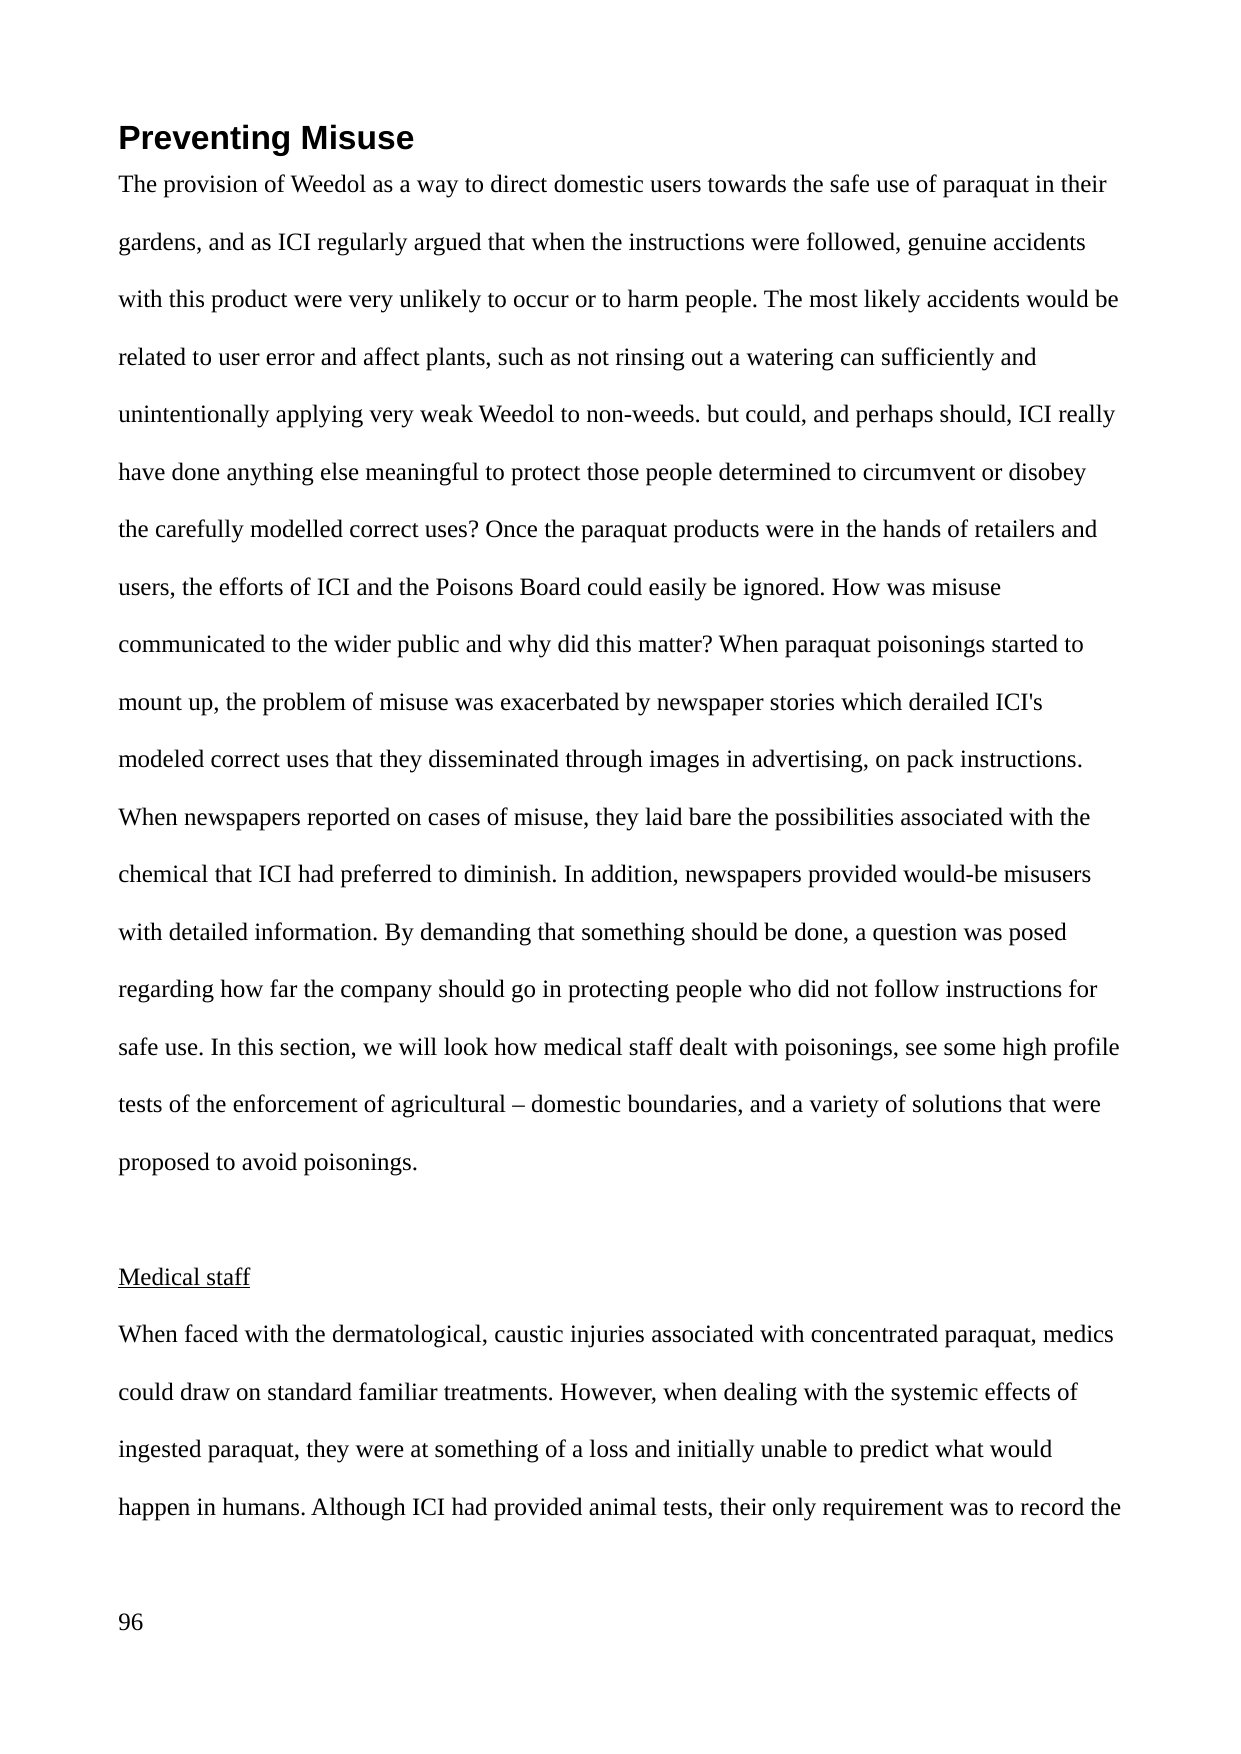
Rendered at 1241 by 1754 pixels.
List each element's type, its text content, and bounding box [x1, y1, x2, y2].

text The provision of Weedol as a way to direct domestic users towards the safe use of paraquat in their gardens, and as ICI regularly argued that when the instructions were followed, genuine accidents with this product were very unlikely to occur or to harm people. The most likely accidents would be related to user error and affect plants, such as not rinsing out a watering can sufficiently and unintentionally applying very weak Weedol to non-weeds. but could, and perhaps should, ICI really have done anything else meaningful to protect those people determined to circumvent or disobey the carefully modelled correct uses? Once the paraquat products were in the hands of retailers and users, the efforts of ICI and the Poisons Board could easily be ignored. How was misuse communicated to the wider public and why did this matter? When paraquat poisonings started to mount up, the problem of misuse was exacerbated by newspaper stories which derailed ICI's modeled correct uses that they disseminated through images in advertising, on pack instructions. When newspapers reported on cases of misuse, they laid bare the possibilities associated with the chemical that ICI had preferred to diminish. In addition, newspapers provided would-be misusers with detailed information. By demanding that something should be done, a question was posed regarding how far the company should go in protecting people who did not follow instructions for safe use. In this section, we will look how medical staff dealt with poisonings, see some high profile tests of the enforcement of agricultural – domestic boundaries, and a variety of solutions that were proposed to avoid poisonings. [118, 169, 1122, 1176]
subtitle Preventing Misuse [118, 118, 1122, 157]
text When faced with the dermatological, caustic injuries associated with concentrated paraquat, medics could draw on standard familiar treatments. However, when dealing with the systemic effects of ingested paraquat, they were at something of a loss and initially unable to predict what would happen in humans. Although ICI had provided animal tests, their only requirement was to record the [118, 1319, 1122, 1521]
text Medical staff [118, 1262, 1122, 1291]
